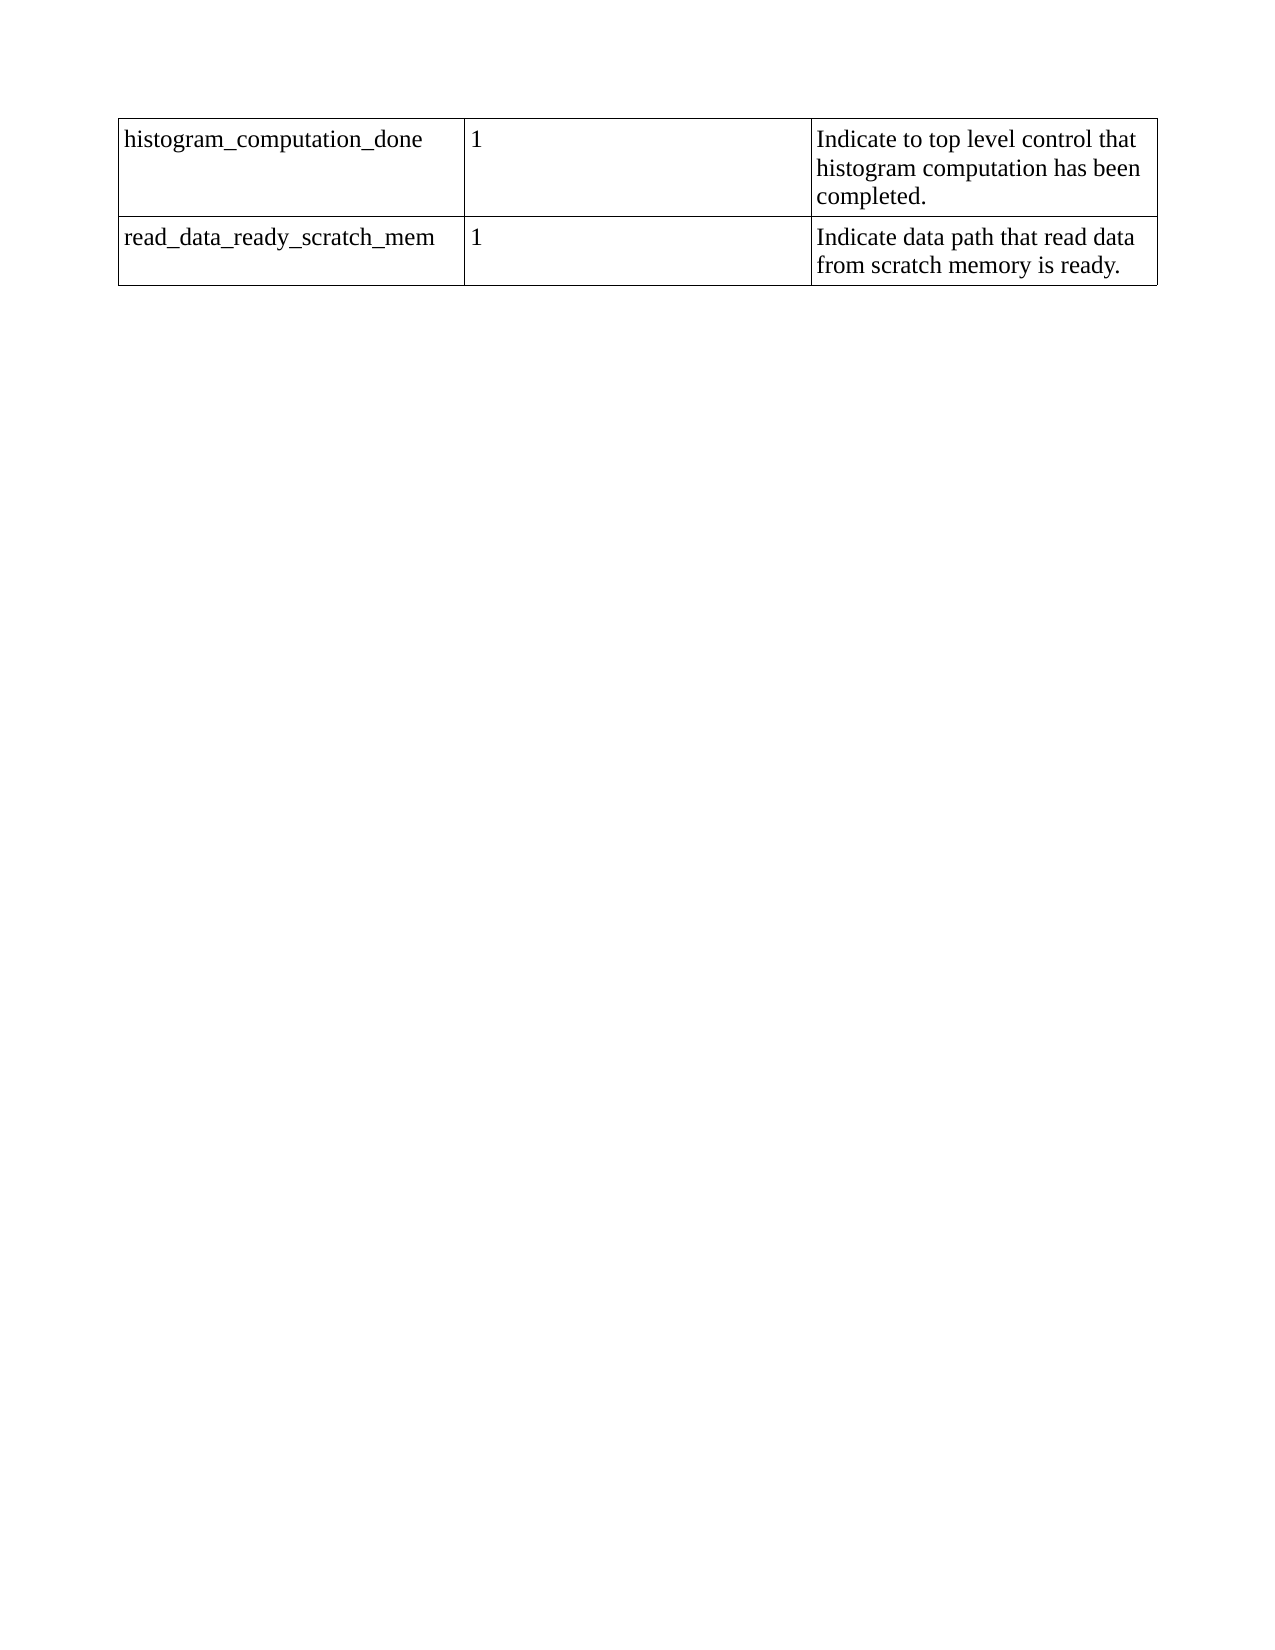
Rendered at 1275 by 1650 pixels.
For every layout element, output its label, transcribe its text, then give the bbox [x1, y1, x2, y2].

table_cell Indicate data path that read data from scratch memory is ready. [812, 217, 1157, 285]
table_cell histogram_computation_done [119, 119, 464, 216]
table_cell read_data_ready_scratch_mem [119, 217, 464, 285]
table_cell Indicate to top level control that histogram computation has been completed. [812, 119, 1157, 216]
table_cell 1 [465, 119, 811, 216]
table_cell 1 [465, 217, 811, 285]
